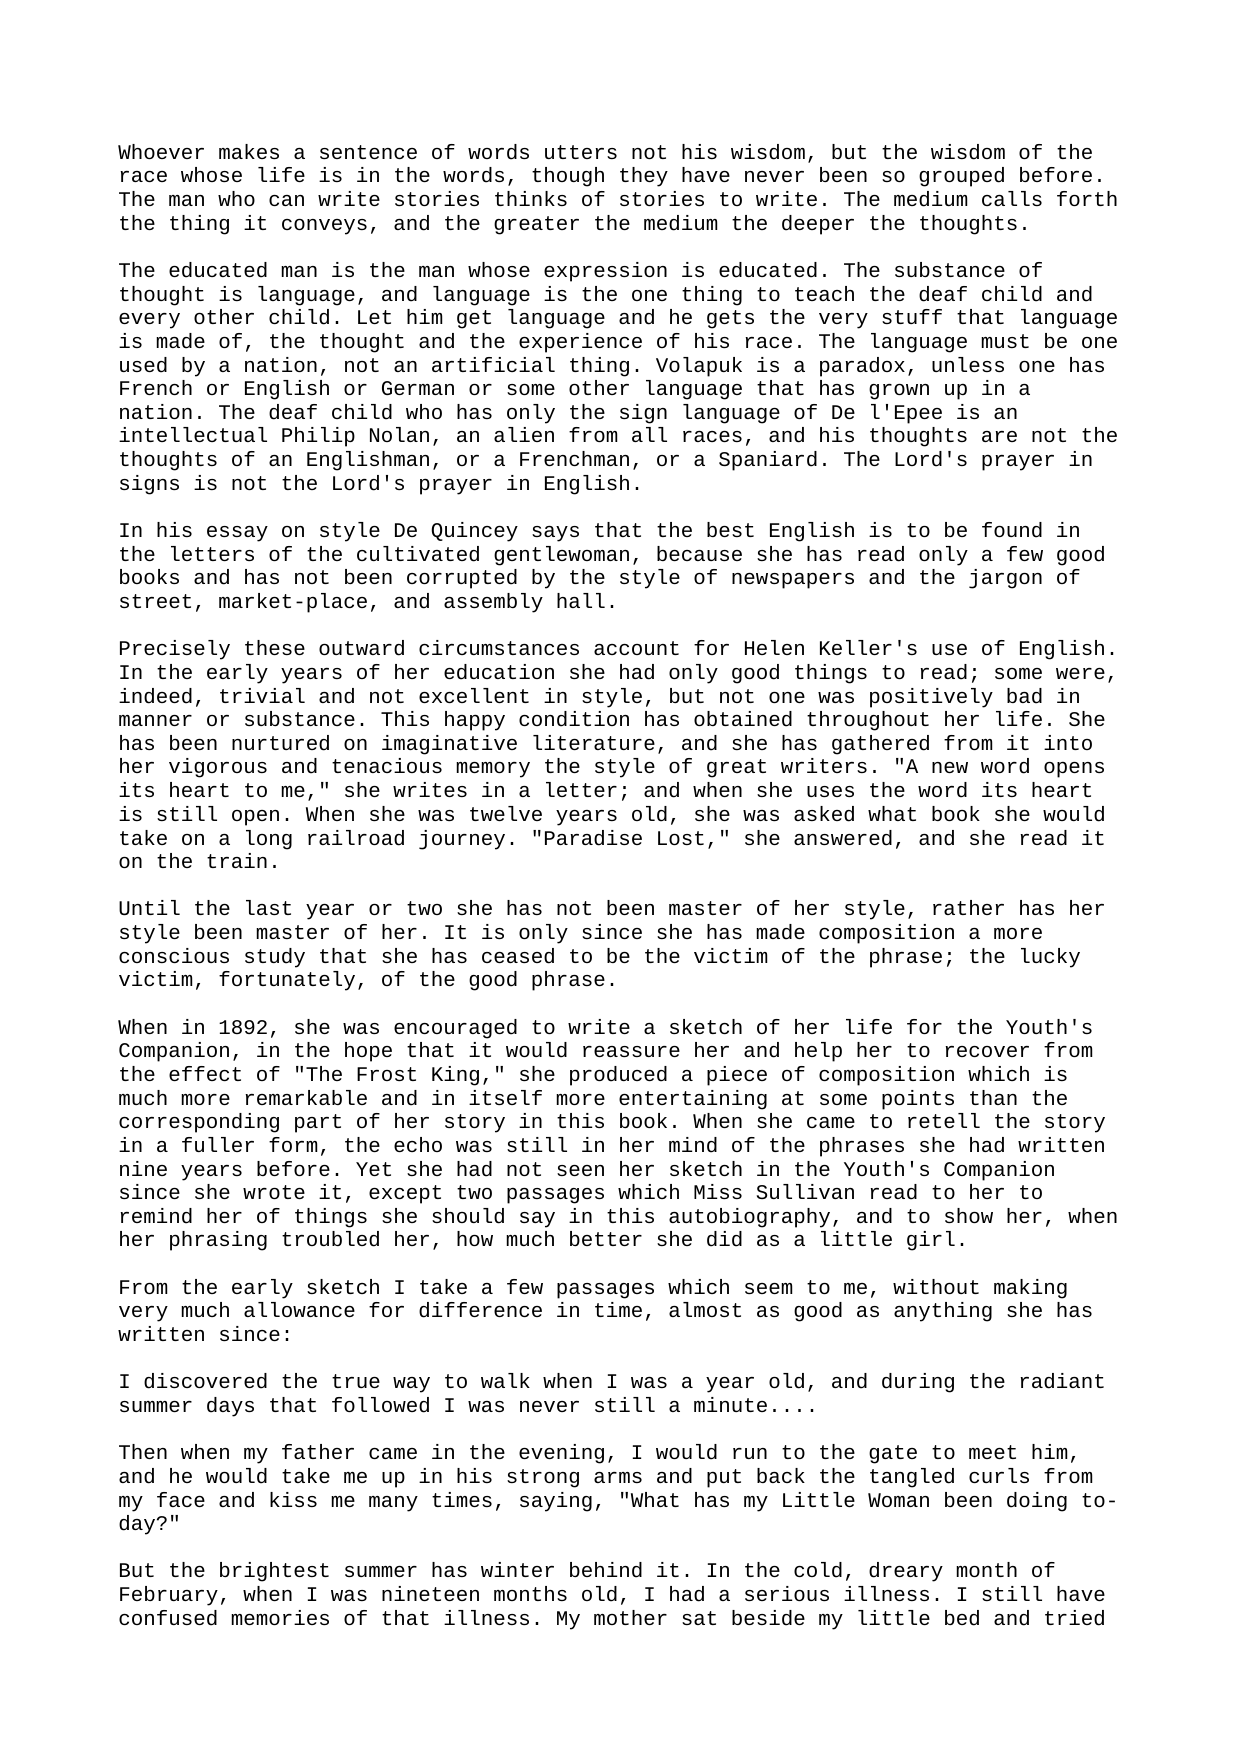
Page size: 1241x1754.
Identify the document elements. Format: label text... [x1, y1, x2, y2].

text But the brightest summer has winter behind it. In the cold, dreary month of February, when I was nineteen months old, I had a serious illness. I still have confused memories of that illness. My mother sat beside my little bed and tried [118, 1561, 1122, 1631]
text Precisely these outward circumstances account for Helen Keller's use of English. In the early years of her education she had only good things to read; some were, indeed, trivial and not excellent in style, but not one was positively bad in manner or substance. This happy condition has obtained throughout her life. She has been nurtured on imaginative literature, and she has gathered from it into her vigorous and tenacious memory the style of great writers. "A new word opens its heart to me," she writes in a letter; and when she uses the word its heart is still open. When she was twelve years old, she was asked what book she would take on a long railroad journey. "Paradise Lost," she answered, and she read it on the train. [118, 638, 1122, 875]
text The educated man is the man whose expression is educated. The substance of thought is language, and language is the one thing to teach the deaf child and every other child. Let him get language and he gets the very stuff that language is made of, the thought and the experience of his race. The language must be one used by a nation, not an artificial thing. Volapuk is a paradox, unless one has French or English or German or some other language that has grown up in a nation. The deaf child who has only the sign language of De l'Epee is an intellectual Philip Nolan, an alien from all races, and his thoughts are not the thoughts of an Englishman, or a Frenchman, or a Spaniard. The Lord's prayer in signs is not the Lord's prayer in English. [118, 260, 1122, 496]
text Whoever makes a sentence of words utters not his wisdom, but the wisdom of the race whose life is in the words, though they have never been so grouped before. The man who can write stories thinks of stories to write. The medium calls forth the thing it conveys, and the greater the medium the deeper the thoughts. [118, 142, 1122, 236]
text Then when my father came in the evening, I would run to the gate to meet him, and he would take me up in his strong arms and put back the tangled curls from my face and kiss me many times, saying, "What has my Little Woman been doing to-day?" [118, 1442, 1122, 1537]
text From the early sketch I take a few passages which seem to me, without making very much allowance for difference in time, almost as good as anything she has written since: [118, 1277, 1122, 1348]
text When in 1892, she was encouraged to write a sketch of her life for the Youth's Companion, in the hope that it would reassure her and help her to recover from the effect of "The Frost King," she produced a piece of composition which is much more remarkable and in itself more entertaining at some points than the corresponding part of her story in this book. When she came to retell the story in a fuller form, the echo was still in her mind of the phrases she had written nine years before. Yet she had not seen her sketch in the Youth's Companion since she wrote it, except two passages which Miss Sullivan read to her to remind her of things she should say in this autobiography, and to show her, when her phrasing troubled her, how much better she did as a little girl. [118, 1017, 1122, 1253]
text Until the last year or two she has not been master of her style, rather has her style been master of her. It is only since she has made composition a more conscious study that she has ceased to be the victim of the phrase; the lucky victim, fortunately, of the good phrase. [118, 898, 1122, 993]
text In his essay on style De Quincey says that the best English is to be found in the letters of the cultivated gentlewoman, because she has read only a few good books and has not been corrupted by the style of newspapers and the jargon of street, market-place, and assembly hall. [118, 520, 1122, 615]
text I discovered the true way to walk when I was a year old, and during the radiant summer days that followed I was never still a minute.... [118, 1371, 1122, 1419]
